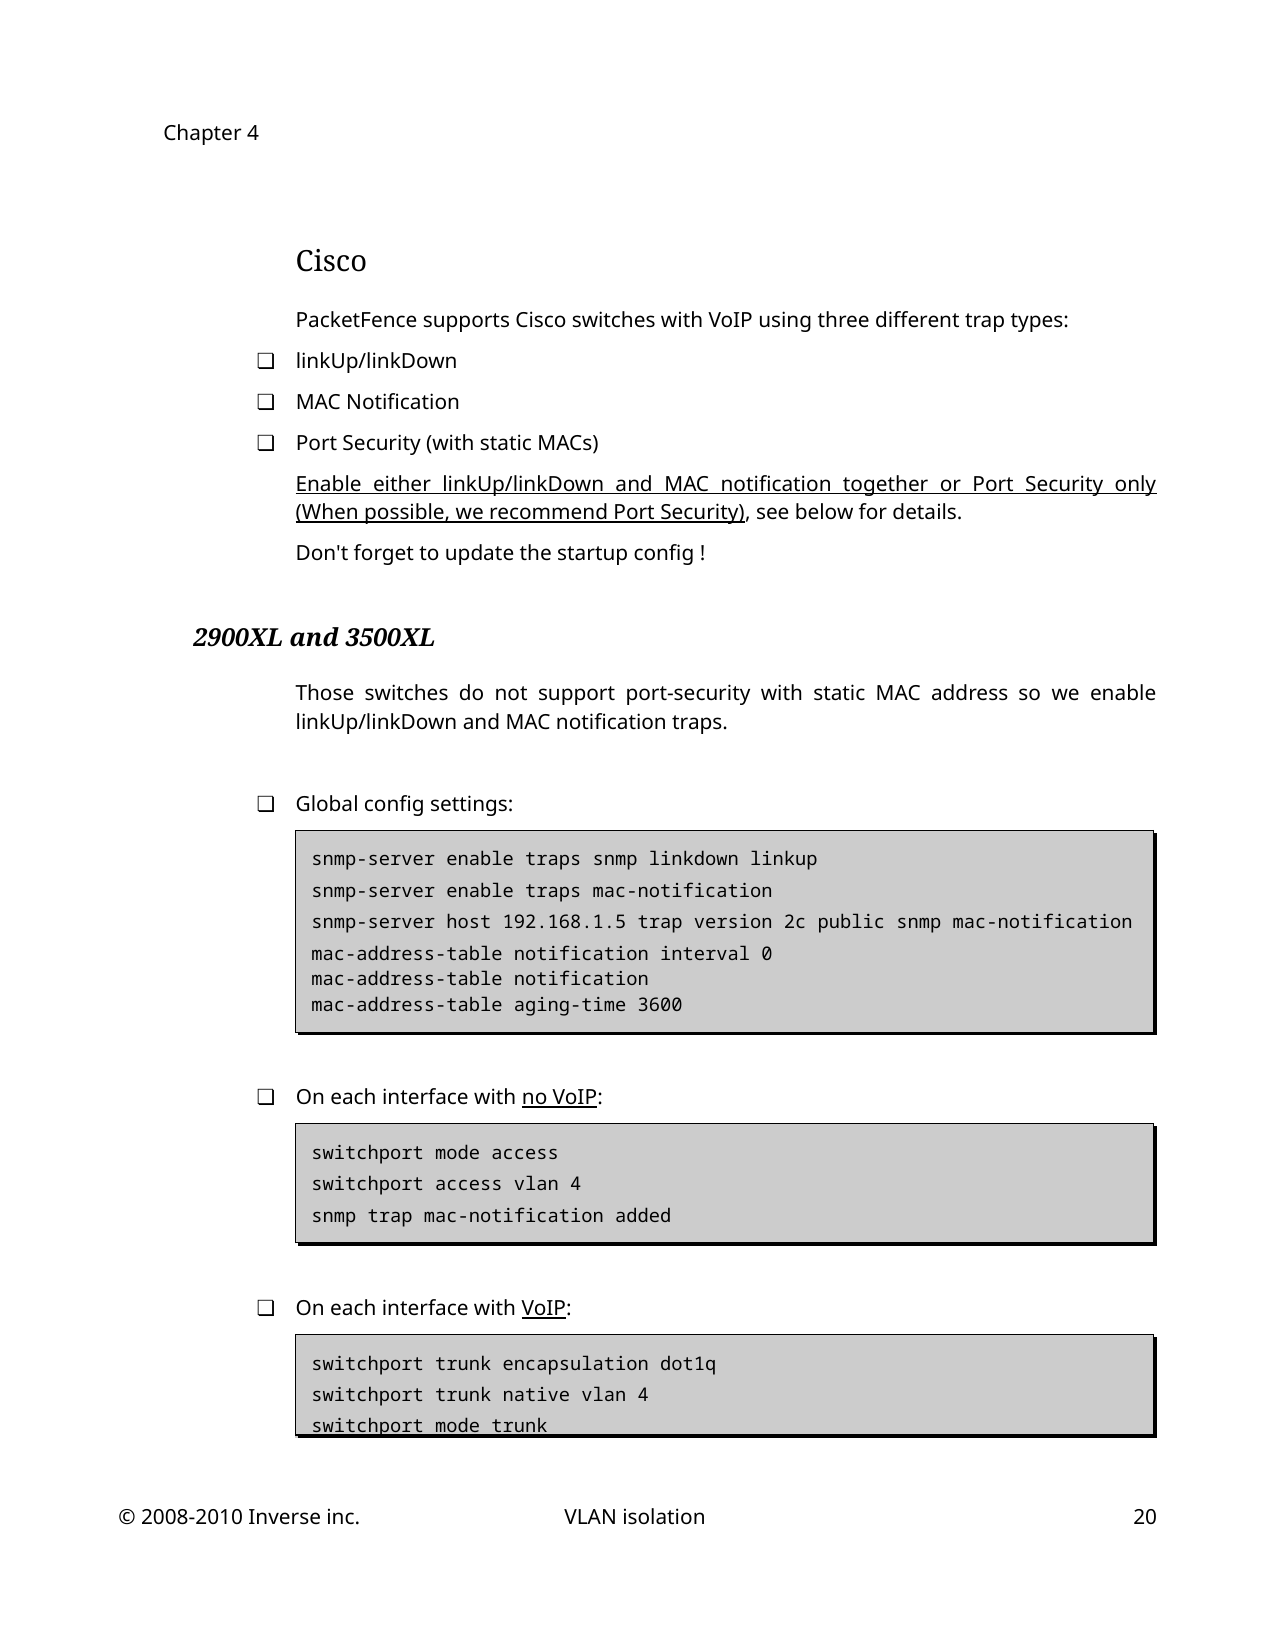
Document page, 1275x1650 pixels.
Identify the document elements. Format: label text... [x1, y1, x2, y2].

text Enable either linkUp/linkDown and MAC notification together or Port Security only [295, 469, 1157, 493]
text Those switches do not support port-security with static MAC address so we enable linkUp/linkDown and MAC notification traps. [295, 678, 1157, 735]
text PacketFence supports Cisco switches with VoIP using three different trap types: [295, 305, 1157, 333]
text snmp-server enable traps snmp linkdown linkup [296, 831, 1153, 861]
list ❏ MAC Notification [256, 387, 1157, 415]
subtitle 2900XL and 3500XL [156, 620, 1157, 654]
text switchport access vlan 4 [296, 1154, 1153, 1186]
list ❏ On each interface with no VoIP: [256, 1082, 1157, 1111]
text switchport trunk native vlan 4 [296, 1365, 1153, 1397]
text (When possible, we recommend Port Security), see below for details. [295, 494, 1157, 526]
list ❏ Global config settings: [256, 789, 1157, 817]
list ❏ On each interface with VoIP: [256, 1293, 1157, 1321]
list ❏ Port Security (with static MACs) [256, 428, 1157, 456]
text snmp-server host 192.168.1.5 trap version 2c public snmp mac-notification [296, 893, 1153, 924]
text Don't forget to update the startup config ! [295, 538, 1157, 567]
subtitle Cisco [295, 241, 1157, 280]
text switchport trunk encapsulation dot1q [296, 1335, 1153, 1365]
list ❏ linkUp/linkDown [256, 346, 1157, 374]
text switchport mode trunk [296, 1397, 1153, 1434]
text snmp-server enable traps mac-notification [296, 861, 1153, 893]
text mac-address-table notification interval 0 mac-address-table notification mac-address-table aging-time 3600 [296, 924, 1153, 1032]
text switchport mode access [296, 1124, 1153, 1154]
text snmp trap mac-notification added [296, 1186, 1153, 1242]
